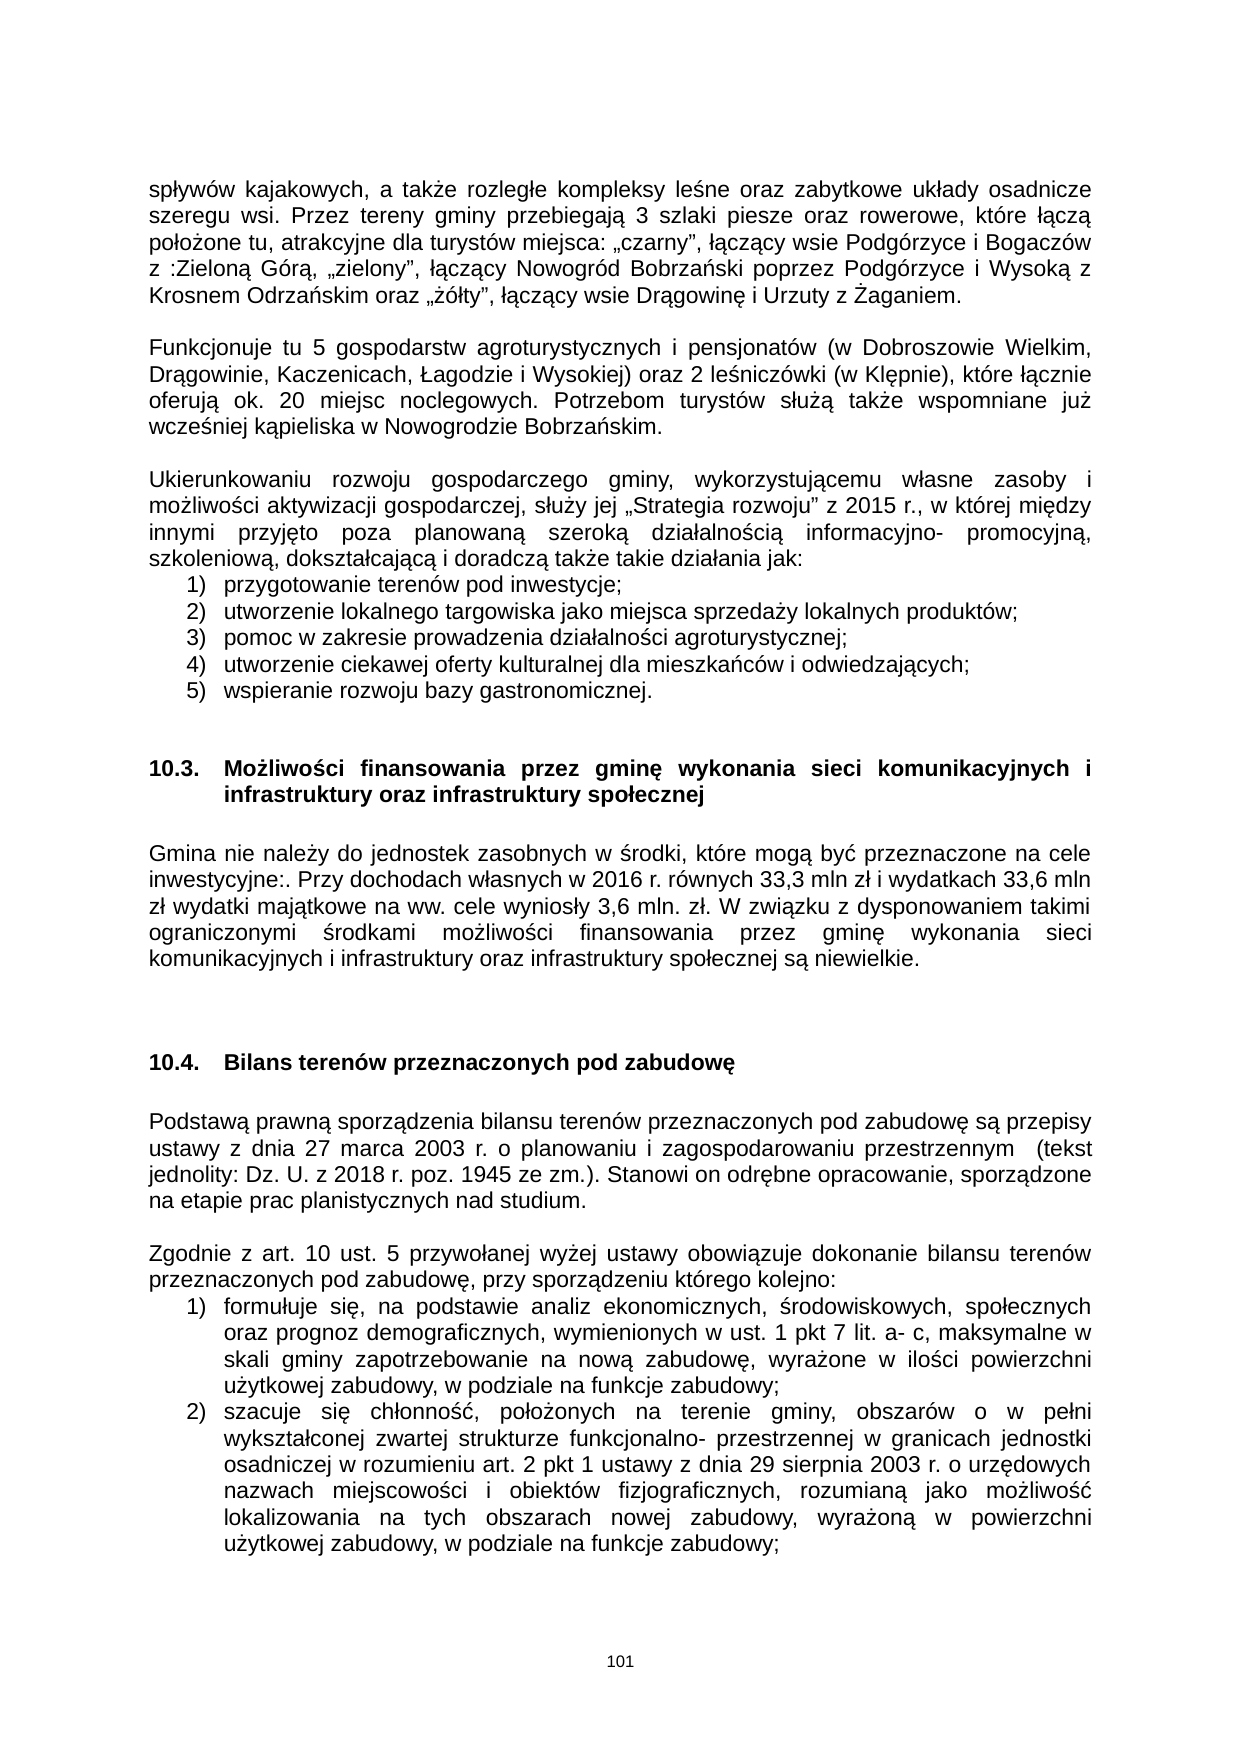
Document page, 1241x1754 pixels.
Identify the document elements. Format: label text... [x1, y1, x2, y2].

text Funkcjonuje tu 5 gospodarstw agroturystycznych i pensjonatów (w Dobroszowie Wielkim, Drągowinie, Kaczenicach, Łagodzie i Wysokiej) oraz 2 leśniczówki (w Klępnie), które łącznie oferują ok. 20 miejsc noclegowych. Potrzebom turystów służą także wspomniane już wcześniej kąpieliska w Nowogrodzie Bobrzańskim. [148, 334, 1092, 440]
text spływów kajakowych, a także rozległe kompleksy leśne oraz zabytkowe układy osadnicze szeregu wsi. Przez tereny gminy przebiegają 3 szlaki piesze oraz rowerowe, które łączą położone tu, atrakcyjne dla turystów miejsca: „czarny”, łączący wsie Podgórzyce i Bogaczów z :Zieloną Górą, „zielony”, łączący Nowogród Bobrzański poprzez Podgórzyce i Wysoką z Krosnem Odrzańskim oraz „żółty”, łączący wsie Drągowinę i Urzuty z Żaganiem. [148, 176, 1092, 308]
text Zgodnie z art. 10 ust. 5 przywołanej wyżej ustawy obowiązuje dokonanie bilansu terenów przeznaczonych pod zabudowę, przy sporządzeniu którego kolejno: [148, 1240, 1092, 1293]
subtitle 10.3. Możliwości finansowania przez gminę wykonania sieci komunikacyjnych i infrastruktury oraz infrastruktury społecznej [148, 754, 1092, 807]
text Podstawą prawną sporządzenia bilansu terenów przeznaczonych pod zabudowę są przepisy ustawy z dnia 27 marca 2003 r. o planowaniu i zagospodarowaniu przestrzennym (tekst jednolity: Dz. U. z 2018 r. poz. 1945 ze zm.). Stanowi on odrębne opracowanie, sporządzone na etapie prac planistycznych nad studium. [148, 1108, 1092, 1214]
list pomoc w zakresie prowadzenia działalności agroturystycznej; [186, 624, 1092, 651]
text Ukierunkowaniu rozwoju gospodarczego gminy, wykorzystującemu własne zasoby i możliwości aktywizacji gospodarczej, służy jej „Strategia rozwoju” z 2015 r., w której między innymi przyjęto poza planowaną szeroką działalnością informacyjno- promocyjną, szkoleniową, dokształcającą i doradczą także takie działania jak: [148, 466, 1092, 571]
list utworzenie lokalnego targowiska jako miejsca sprzedaży lokalnych produktów; [186, 598, 1092, 624]
list wspieranie rozwoju bazy gastronomicznej. [186, 677, 1092, 703]
subtitle 10.4. Bilans terenów przeznaczonych pod zabudowę [148, 1049, 1092, 1076]
list przygotowanie terenów pod inwestycje; [186, 571, 1092, 598]
text Gmina nie należy do jednostek zasobnych w środki, które mogą być przeznaczone na cele inwestycyjne:. Przy dochodach własnych w 2016 r. równych 33,3 mln zł i wydatkach 33,6 mln zł wydatki majątkowe na ww. cele wyniosły 3,6 mln. zł. W związku z dysponowaniem takimi ograniczonymi środkami możliwości finansowania przez gminę wykonania sieci komunikacyjnych i infrastruktury oraz infrastruktury społecznej są niewielkie. [148, 840, 1092, 972]
list formułuje się, na podstawie analiz ekonomicznych, środowiskowych, społecznych oraz prognoz demograficznych, wymienionych w ust. 1 pkt 7 lit. a- c, maksymalne w skali gminy zapotrzebowanie na nową zabudowę, wyrażone w ilości powierzchni użytkowej zabudowy, w podziale na funkcje zabudowy; [186, 1293, 1092, 1398]
list szacuje się chłonność, położonych na terenie gminy, obszarów o w pełni wykształconej zwartej strukturze funkcjonalno- przestrzennej w granicach jednostki osadniczej w rozumieniu art. 2 pkt 1 ustawy z dnia 29 sierpnia 2003 r. o urzędowych nazwach miejscowości i obiektów fizjograficznych, rozumianą jako możliwość lokalizowania na tych obszarach nowej zabudowy, wyrażoną w powierzchni użytkowej zabudowy, w podziale na funkcje zabudowy; [186, 1398, 1092, 1556]
list utworzenie ciekawej oferty kulturalnej dla mieszkańców i odwiedzających; [186, 651, 1092, 677]
